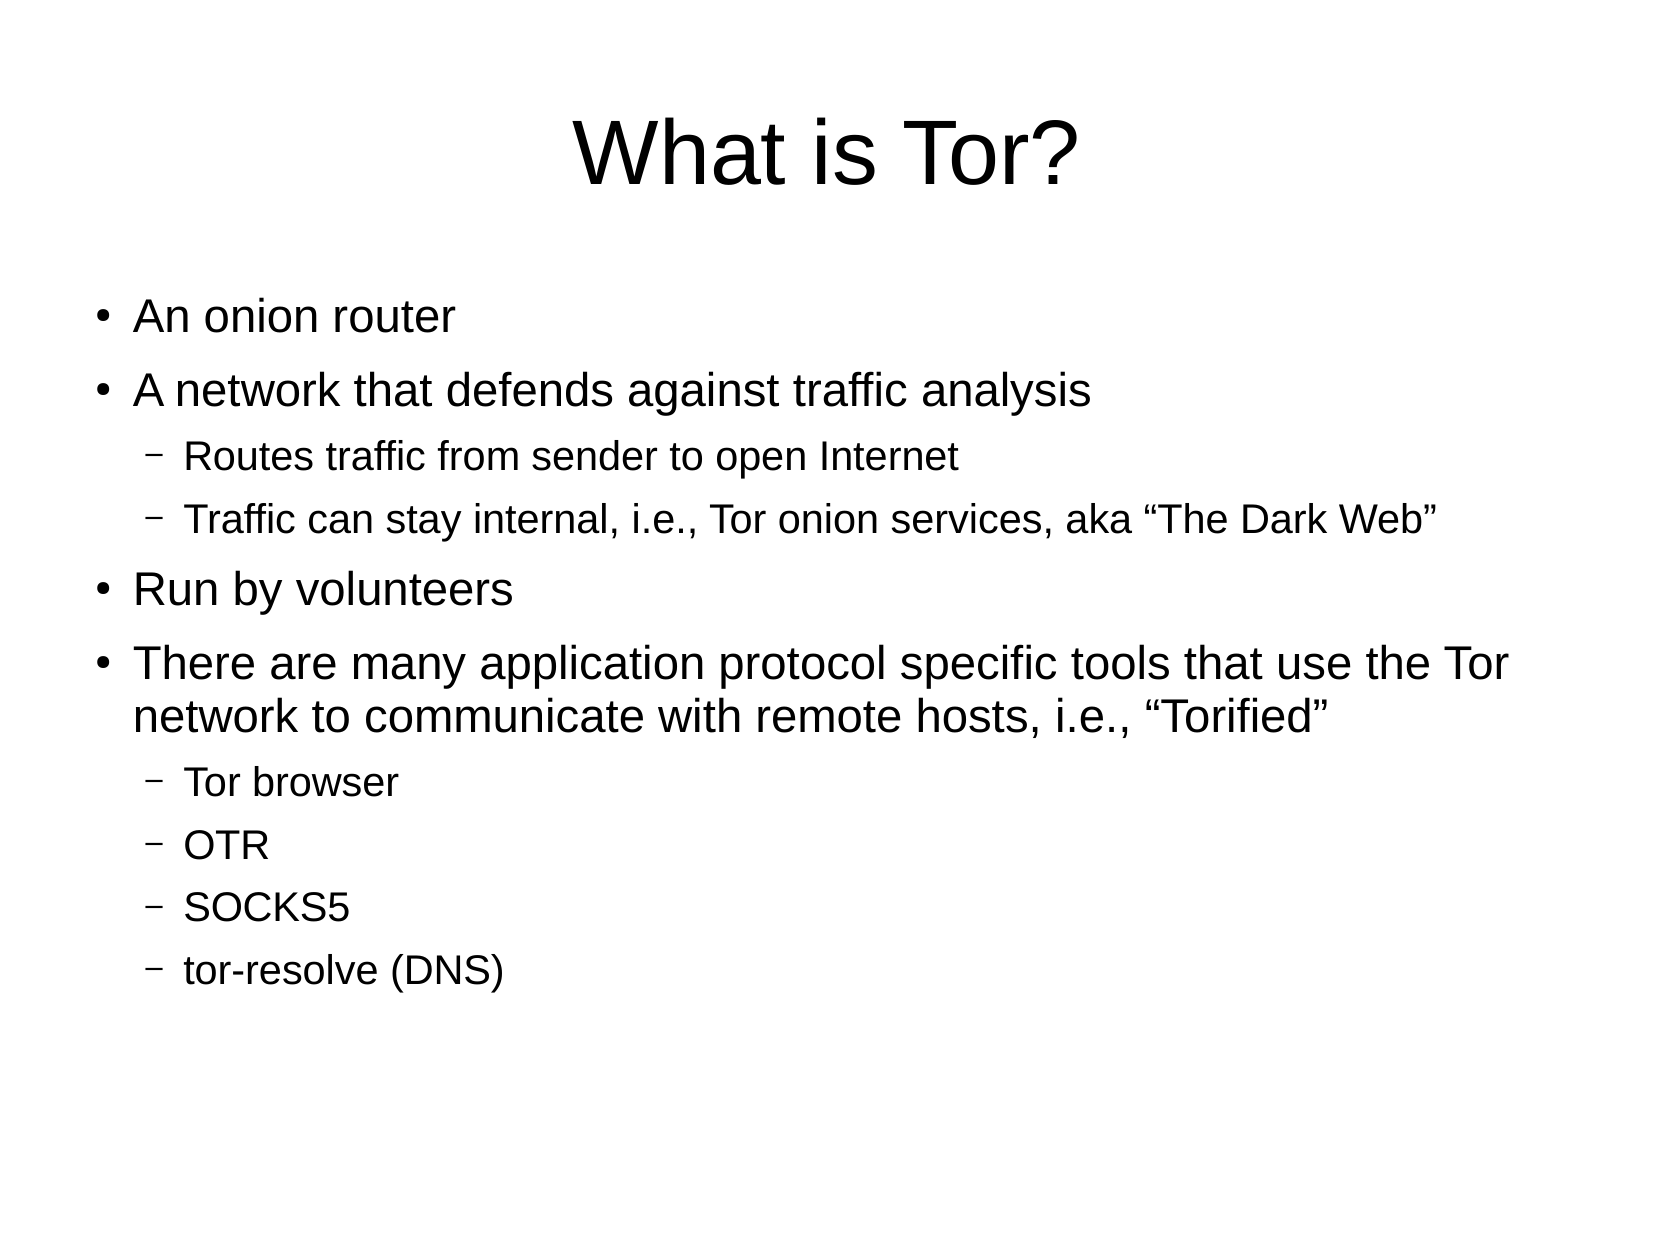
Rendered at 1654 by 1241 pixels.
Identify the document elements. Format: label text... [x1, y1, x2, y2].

title What is Tor? [82, 49, 1571, 257]
list An onion router A network that defends against traffic analysis Routes traffic from sender to open Internet Traffic can stay internal, i.e., Tor onion services, aka “The Dark Web” Run by volunteers There are many application protocol specific tools that use the Tor network to communicate with remote hosts, i.e., “Torified” Tor browser OTR SOCKS5 tor-resolve (DNS) [82, 290, 1571, 1010]
